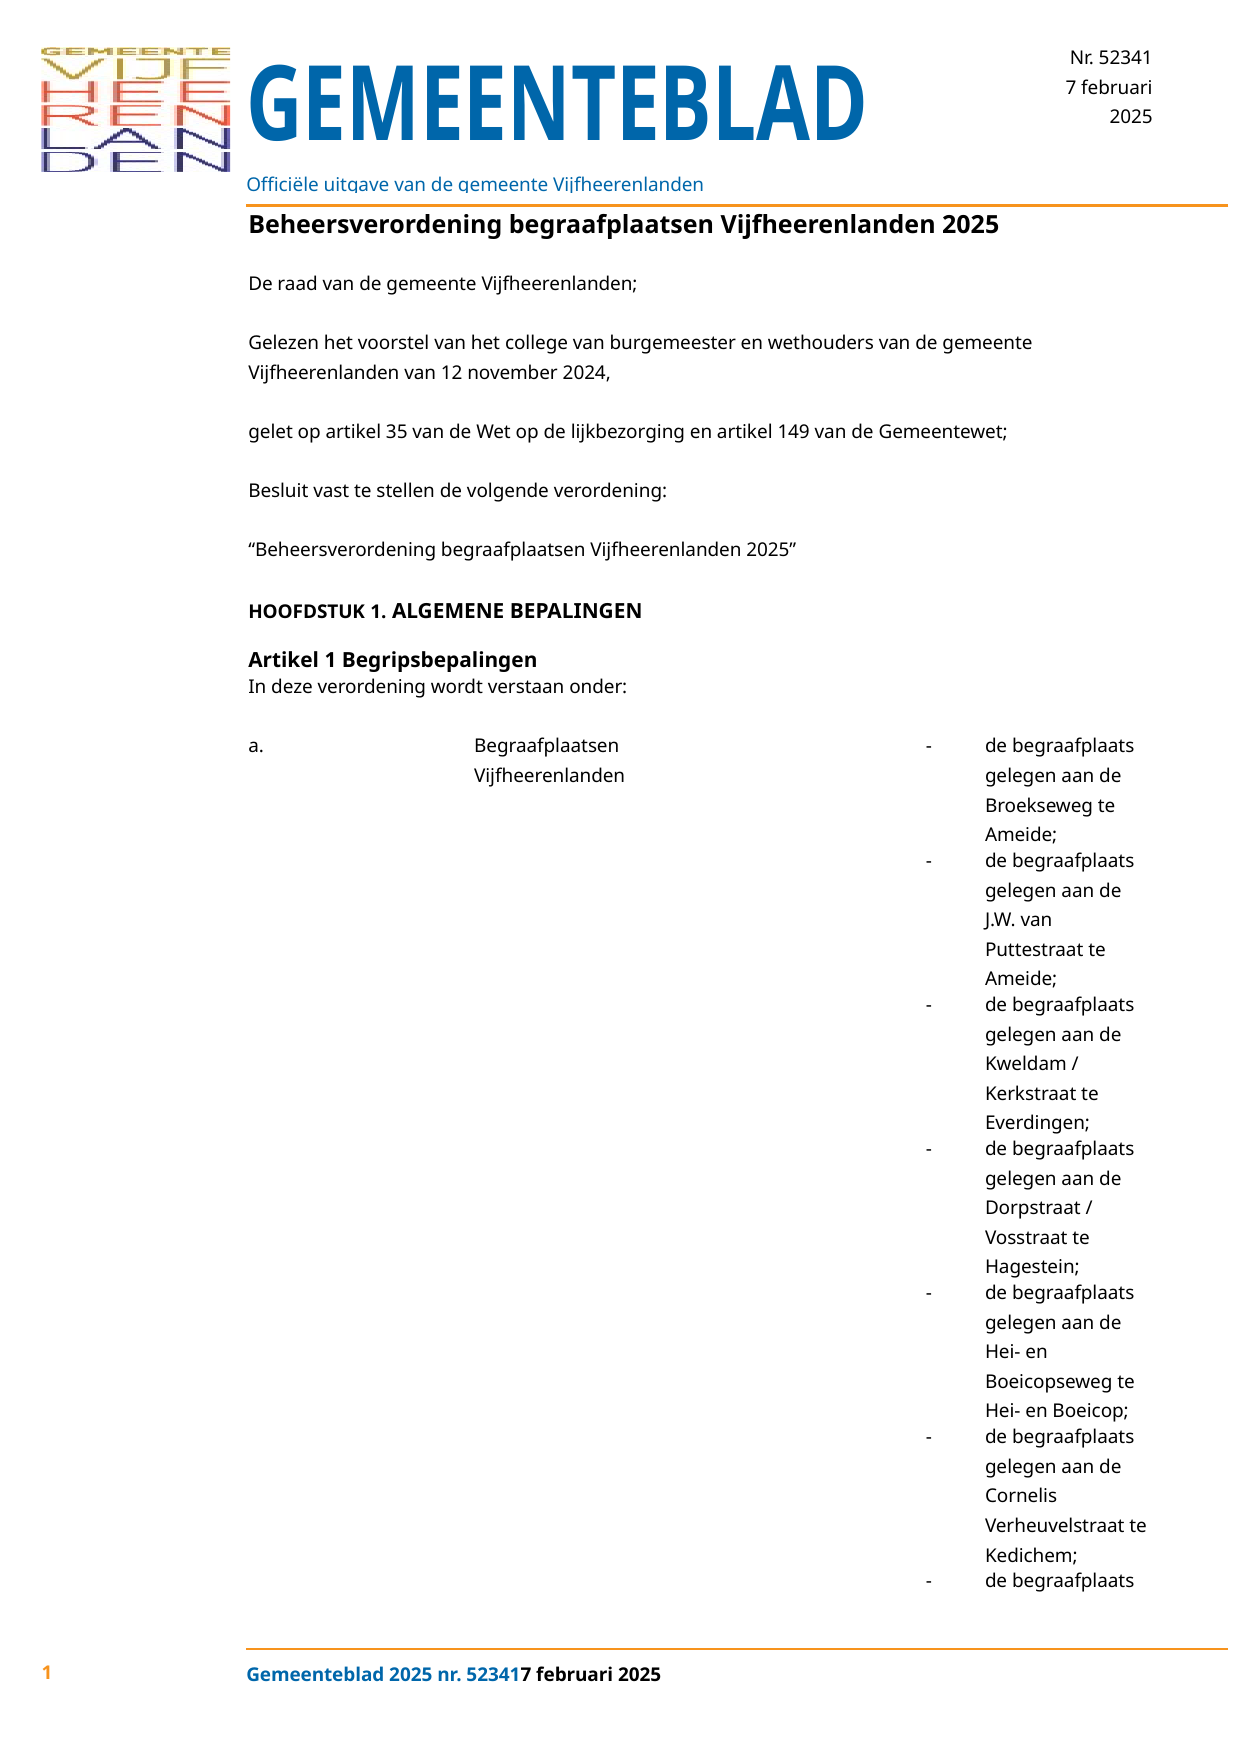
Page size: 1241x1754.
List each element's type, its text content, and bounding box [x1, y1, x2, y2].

table_cell [474, 1279, 700, 1423]
table_header a. [248, 733, 474, 847]
table_cell [248, 1568, 474, 1593]
table_cell [700, 1279, 926, 1423]
table_cell [248, 1279, 474, 1423]
table_header de begraafplaats gelegen aan de Broekseweg te Ameide; [926, 733, 1152, 847]
table_cell [248, 1424, 474, 1567]
table_cell de begraafplaats gelegen aan de Cornelis Verheuvelstraat te Kedichem; [926, 1424, 1152, 1567]
table_cell [248, 1135, 474, 1279]
table_cell de begraafplaats [926, 1568, 1152, 1593]
text Beheersverordening begraafplaatsen Vijfheerenlanden 2025 [248, 207, 1152, 241]
text Artikel 1 Begripsbepalingen [248, 645, 1152, 673]
table_cell de begraafplaats gelegen aan de Dorpstraat / Vosstraat te Hagestein; [926, 1135, 1152, 1279]
table_cell de begraafplaats gelegen aan de Hei- en Boeicopseweg te Hei- en Boeicop; [926, 1279, 1152, 1423]
text HOOFDSTUK 1. ALGEMENE BEPALINGEN [248, 596, 1152, 624]
text Besluit vast te stellen de volgende verordening: [248, 477, 1152, 503]
picture [41, 47, 231, 172]
table_cell [474, 991, 700, 1135]
table_cell de begraafplaats gelegen aan de J.W. van Puttestraat te Ameide; [926, 847, 1152, 991]
table_cell [700, 991, 926, 1135]
table_cell de begraafplaats gelegen aan de Kweldam / Kerkstraat te Everdingen; [926, 991, 1152, 1135]
text gelet op artikel 35 van de Wet op de lijkbezorging en artikel 149 van de Gemeentewet; [248, 418, 1152, 444]
table_cell [700, 1568, 926, 1593]
text De raad van de gemeente Vijfheerenlanden; [248, 270, 1152, 296]
table_cell [248, 991, 474, 1135]
table_cell [700, 847, 926, 991]
text Gelezen het voorstel van het college van burgemeester en wethouders van de gemeente Vijfheerenlanden van 12 november 2024, [248, 329, 1152, 385]
table_cell [474, 1135, 700, 1279]
table_cell [700, 1135, 926, 1279]
table_header [700, 733, 926, 847]
text In deze verordening wordt verstaan onder: [248, 673, 1152, 699]
table_cell [474, 1568, 700, 1593]
table_cell [474, 1424, 700, 1567]
table_cell [700, 1424, 926, 1567]
text “Beheersverordening begraafplaatsen Vijfheerenlanden 2025” [248, 537, 1152, 562]
table_header Begraafplaatsen Vijfheerenlanden [474, 733, 700, 847]
table_cell [248, 847, 474, 991]
table_cell [474, 847, 700, 991]
